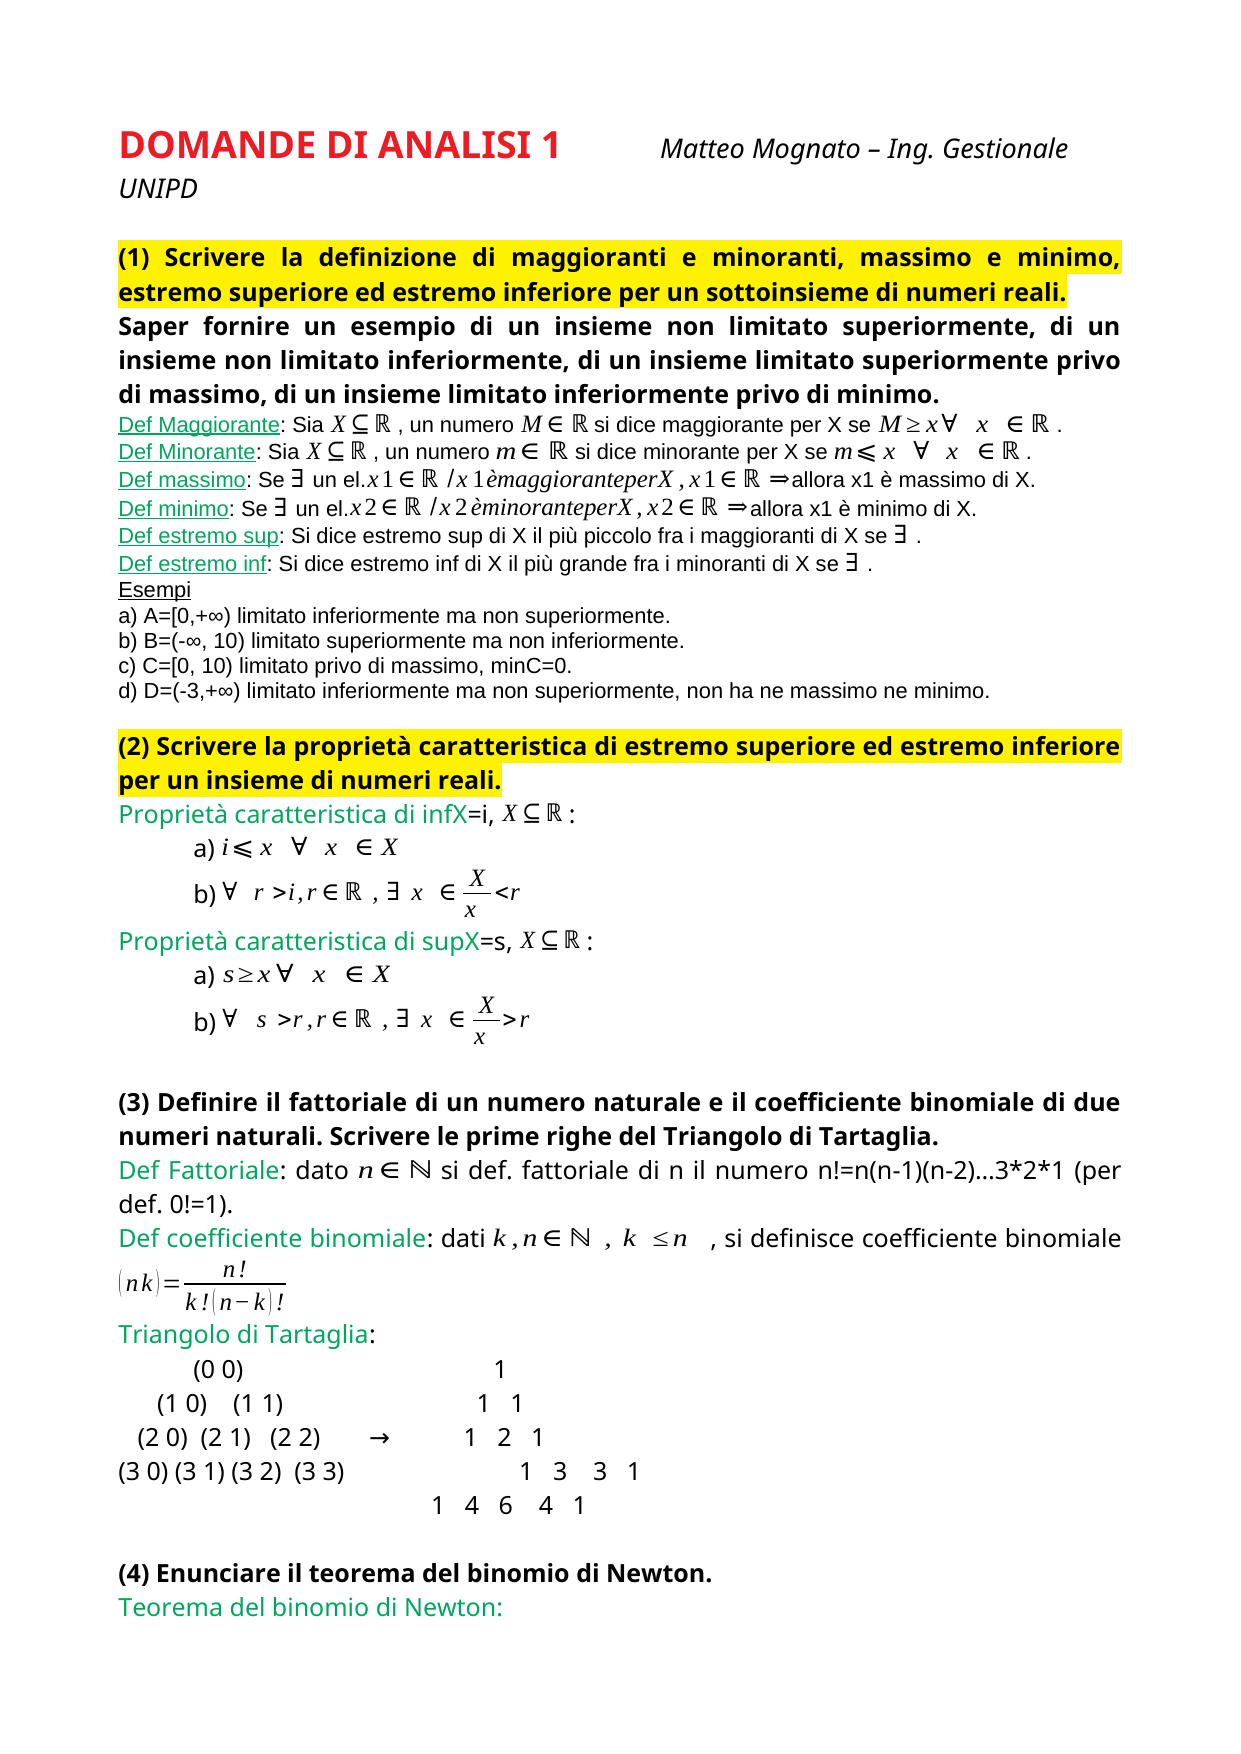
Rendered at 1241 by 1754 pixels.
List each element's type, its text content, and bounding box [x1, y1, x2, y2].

text Def Maggiorante: Sia , un numero si dice maggiorante per X se . [118, 410, 1122, 438]
text Def coefficiente binomiale: dati , si definisce coefficiente binomiale [118, 1221, 1122, 1317]
text a) A=[0,+∞) limitato inferiormente ma non superiormente. [118, 602, 1122, 628]
text DOMANDE DI ANALISI 1 Matteo Mognato – Ing. Gestionale UNIPD [118, 118, 1122, 206]
text (2 0) (2 1) (2 2) → 1 2 1 [118, 1419, 1122, 1453]
text (2) Scrivere la proprietà caratteristica di estremo superiore ed estremo inferiore per un insieme di numeri reali. [118, 728, 1122, 797]
text Esempi [118, 577, 1122, 602]
text Saper fornire un esempio di un insieme non limitato superiormente, di un insieme non limitato inferiormente, di un insieme limitato superiormente privo di massimo, di un insieme limitato inferiormente privo di minimo. [118, 308, 1122, 410]
text Def minimo: Se un el.allora x1 è minimo di X. [118, 494, 1122, 522]
text c) C=[0, 10) limitato privo di massimo, minC=0. [118, 653, 1122, 678]
text b) [118, 992, 1122, 1051]
text Proprietà caratteristica di supX=s, : [118, 924, 1122, 958]
text a) [118, 958, 1122, 992]
text d) D=(-3,+∞) limitato inferiormente ma non superiormente, non ha ne massimo ne minimo. [118, 678, 1122, 703]
text (4) Enunciare il teorema del binomio di Newton. [118, 1556, 1122, 1590]
text a) [118, 831, 1122, 865]
text (1) Scrivere la definizione di maggioranti e minoranti, massimo e minimo, estremo superiore ed estremo inferiore per un sottoinsieme di numeri reali. [118, 240, 1122, 308]
text Def estremo inf: Si dice estremo inf di X il più grande fra i minoranti di X se . [118, 550, 1122, 577]
text (3 0) (3 1) (3 2) (3 3) 1 3 3 1 [118, 1453, 1122, 1487]
text Def massimo: Se un el.allora x1 è massimo di X. [118, 466, 1122, 494]
text b) B=(-∞, 10) limitato superiormente ma non inferiormente. [118, 628, 1122, 653]
text (3) Definire il fattoriale di un numero naturale e il coefficiente binomiale di due numeri naturali. Scrivere le prime righe del Triangolo di Tartaglia. [118, 1085, 1122, 1153]
text Def estremo sup: Si dice estremo sup di X il più piccolo fra i maggioranti di X se . [118, 522, 1122, 550]
text Def Minorante: Sia , un numero si dice minorante per X se . [118, 438, 1122, 466]
text Proprietà caratteristica di infX=i, : [118, 797, 1122, 831]
text (0 0) 1 [118, 1351, 1122, 1385]
text b) [118, 865, 1122, 924]
text Def Fattoriale: dato si def. fattoriale di n il numero n!=n(n-1)(n-2)…3*2*1 (per def. 0!=1). [118, 1153, 1122, 1221]
text 1 4 6 4 1 [118, 1487, 1122, 1522]
text Triangolo di Tartaglia: [118, 1317, 1122, 1351]
text Teorema del binomio di Newton: [118, 1590, 1122, 1624]
text (1 0) (1 1) 1 1 [118, 1385, 1122, 1419]
